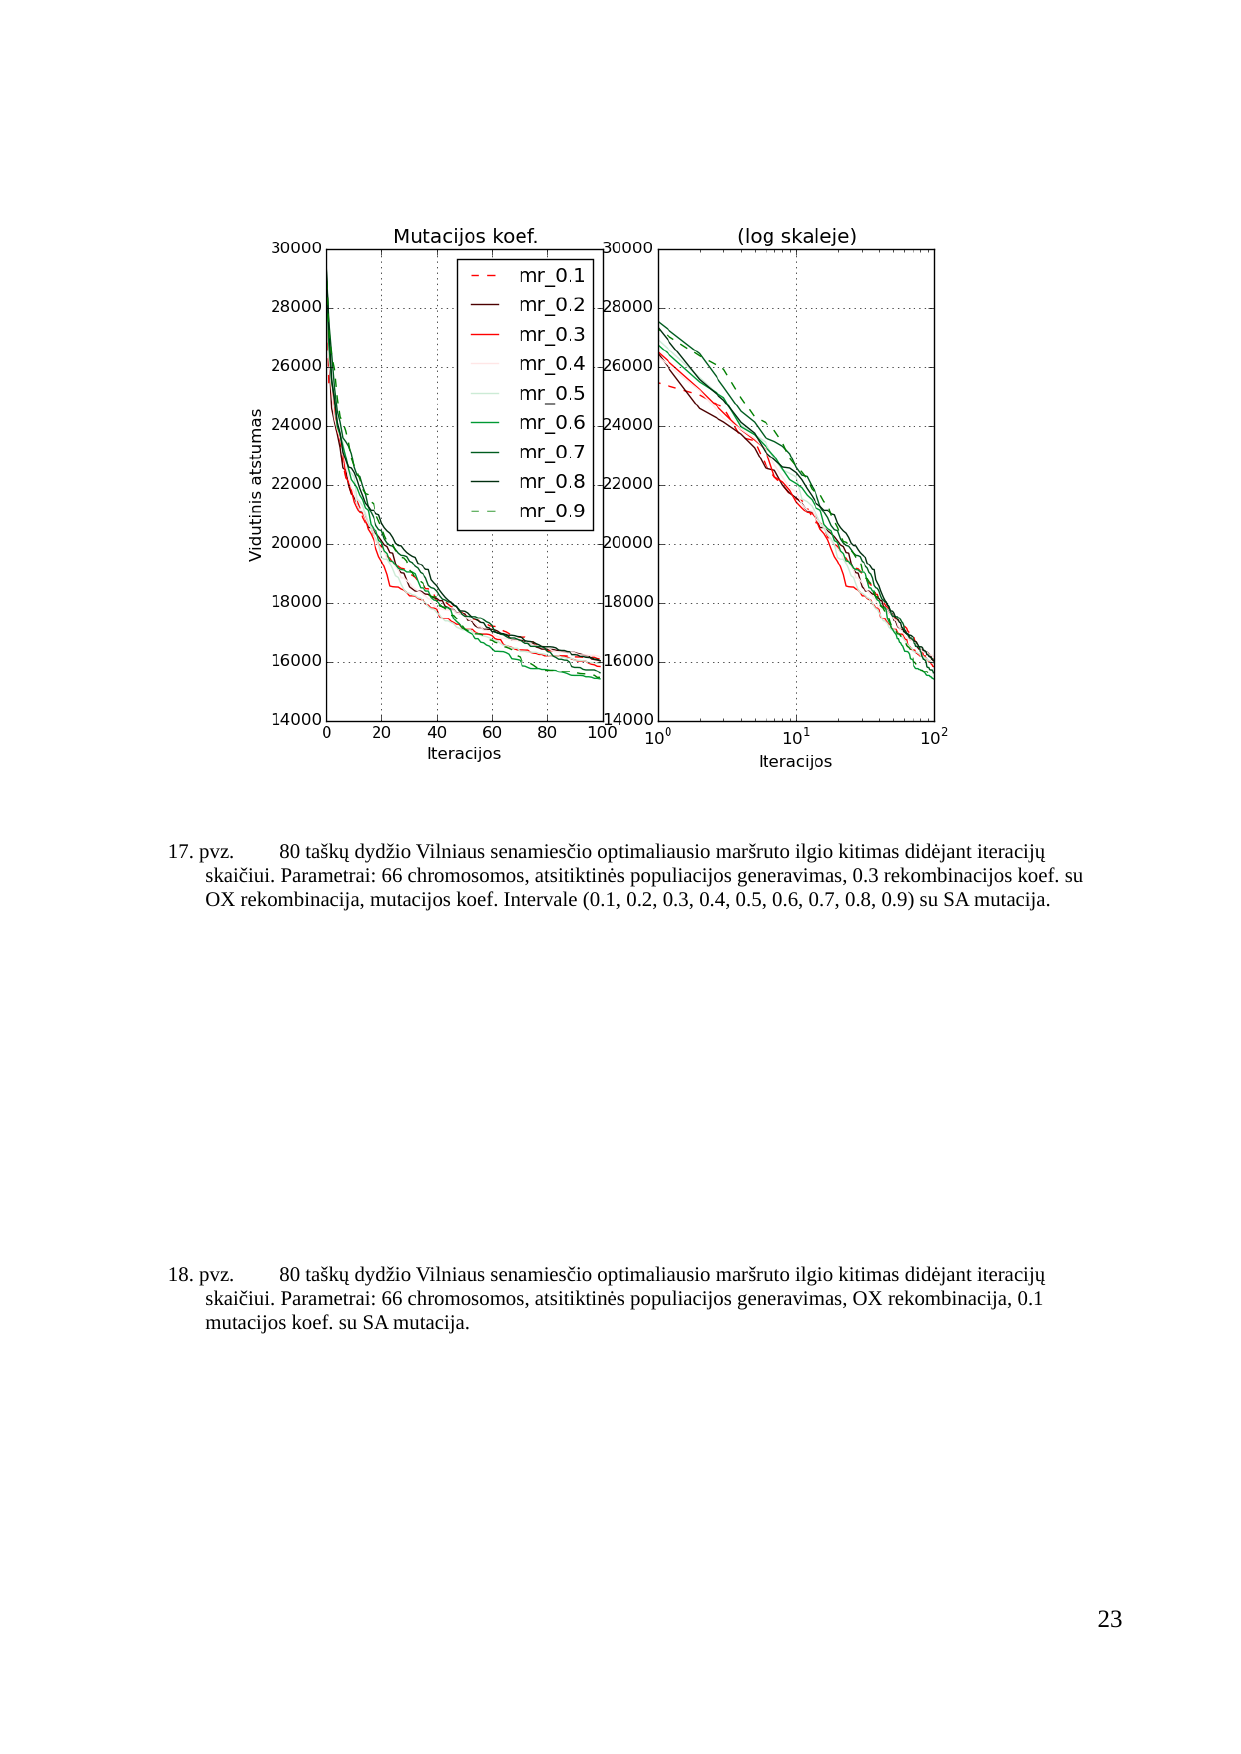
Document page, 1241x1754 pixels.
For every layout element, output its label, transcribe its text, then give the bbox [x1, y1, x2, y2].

table_header [118, 185, 1122, 821]
table_cell 80 taškų dydžio Vilniaus senamiesčio optimaliausio maršruto ilgio kitimas didėjant iteracijų skaičiui. Parametrai: 66 chromosomos, atsitiktinės populiacijos generavimas, 0.3 rekombinacijos koef. su OX rekombinacija, mutacijos koef. Intervale (0.1, 0.2, 0.3, 0.4, 0.5, 0.6, 0.7, 0.8, 0.9) su SA mutacija. [118, 821, 1122, 929]
picture [228, 191, 1012, 779]
table_header [118, 1183, 1122, 1244]
table_cell 80 taškų dydžio Vilniaus senamiesčio optimaliausio maršruto ilgio kitimas didėjant iteracijų skaičiui. Parametrai: 66 chromosomos, atsitiktinės populiacijos generavimas, OX rekombinacija, 0.1 mutacijos koef. su SA mutacija. [118, 1244, 1122, 1352]
